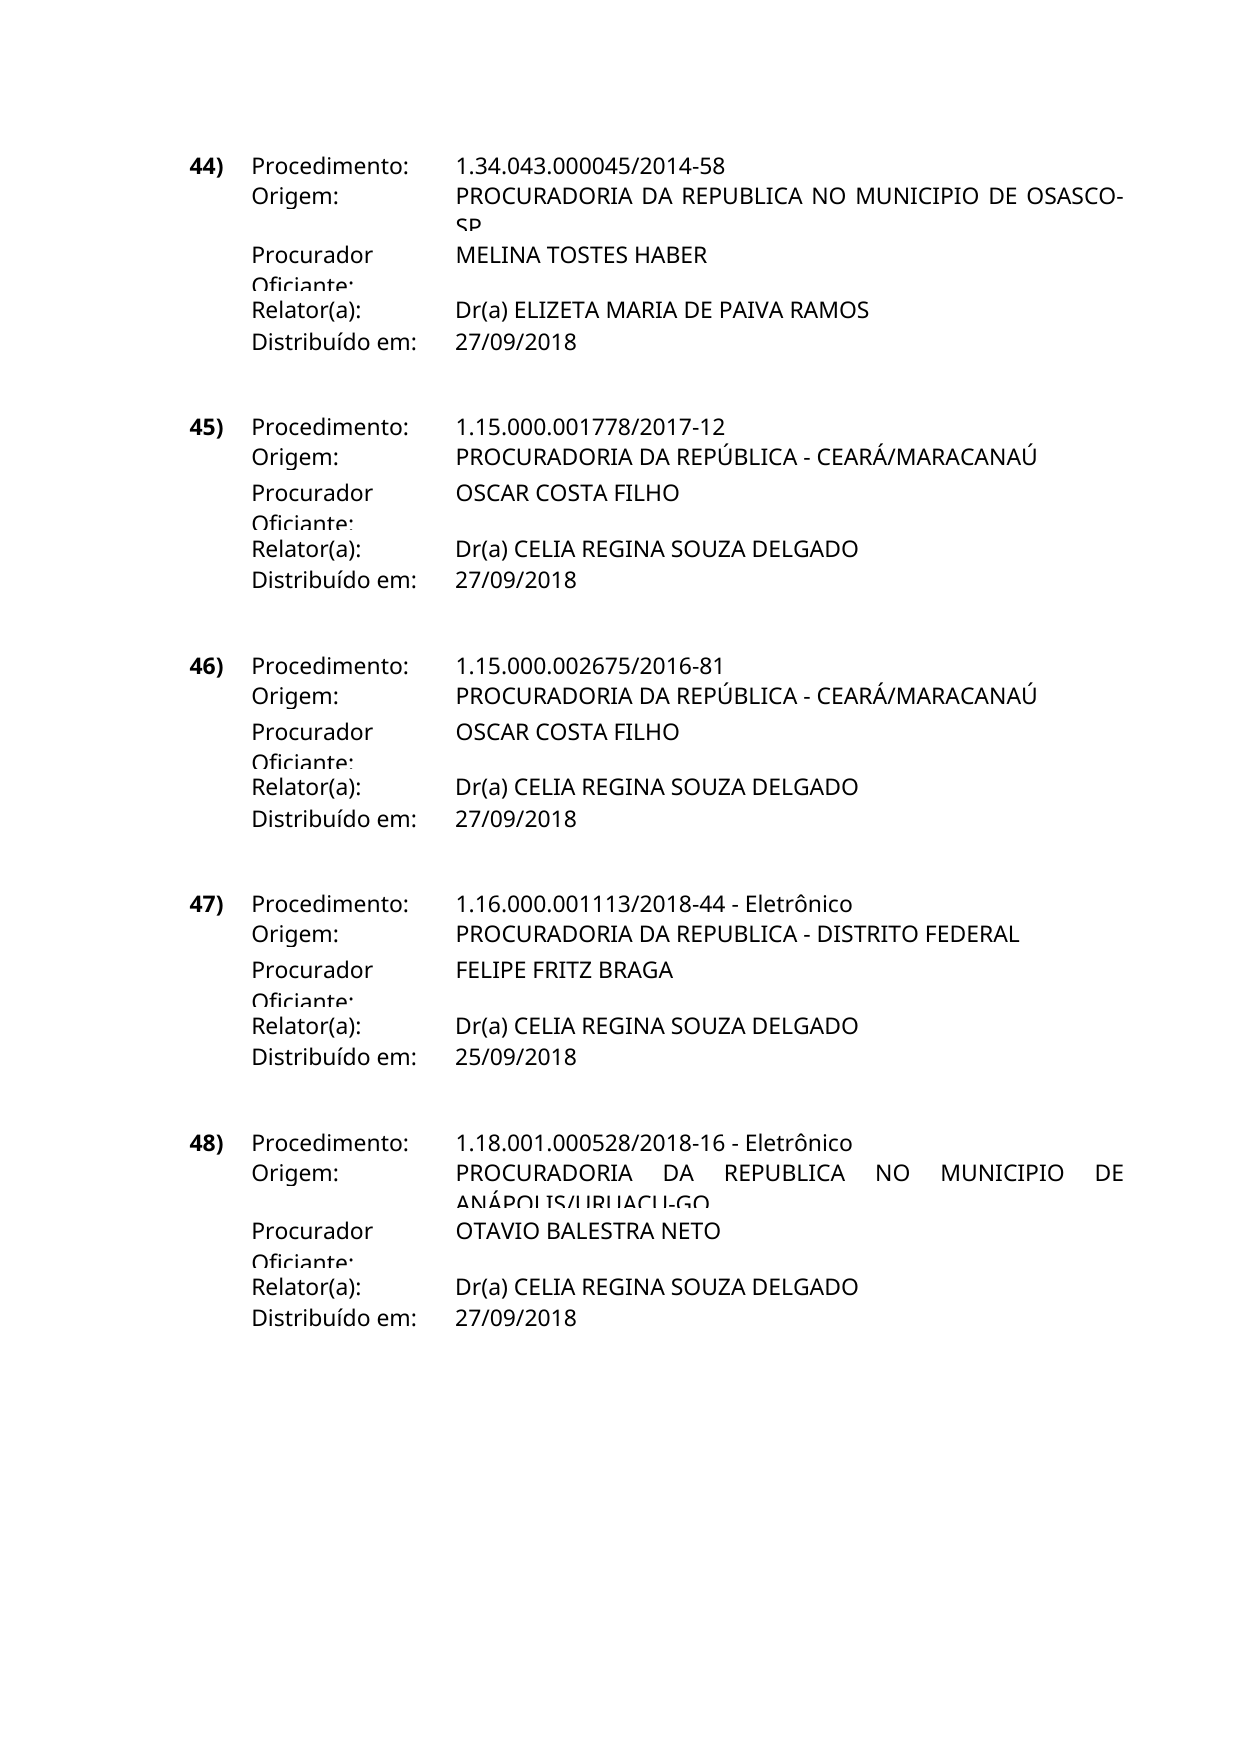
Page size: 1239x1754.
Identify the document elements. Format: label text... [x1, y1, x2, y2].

table_cell Origem: [251, 180, 455, 208]
table_cell [0, 477, 189, 528]
table_cell [189, 180, 251, 208]
table_cell [1125, 1071, 1239, 1127]
table_cell [455, 470, 1124, 477]
table_cell [1125, 803, 1239, 833]
table_cell [1125, 947, 1239, 954]
table_cell [0, 470, 189, 477]
table_cell PROCURADORIA DA REPÚBLICA - CEARÁ/MARACANAÚ [455, 441, 1124, 469]
table_cell [189, 1071, 251, 1127]
table_cell [189, 294, 251, 324]
table_cell [1125, 680, 1239, 708]
table_cell [0, 803, 189, 833]
table_cell [1125, 954, 1239, 1005]
table_header 25/09/2018 [455, 1041, 1122, 1070]
table_cell [251, 356, 455, 411]
table_cell PROCURADORIA DA REPÚBLICA - CEARÁ/MARACANAÚ [455, 680, 1124, 708]
table_cell 47) [189, 888, 251, 917]
table_cell PROCURADORIA DA REPUBLICA NO MUNICIPIO DE ANÁPOLIS/URUAÇU-GO [455, 1157, 1124, 1208]
table_cell [0, 771, 189, 801]
table_cell [0, 1041, 189, 1071]
table_cell [251, 1185, 455, 1208]
table_cell [251, 209, 455, 231]
table_cell [1125, 209, 1239, 231]
table_header [455, 0, 1124, 150]
table_cell [189, 716, 251, 767]
table_cell [0, 1127, 189, 1155]
table_cell 1.15.000.002675/2016-81 [455, 650, 1124, 678]
table_cell [1125, 411, 1239, 439]
table_cell [1125, 650, 1239, 678]
table_header Distribuído em: [251, 1302, 455, 1331]
table_cell 46) [189, 650, 251, 678]
table_cell [455, 231, 1124, 238]
table_cell [1125, 180, 1239, 208]
table_cell [1125, 470, 1239, 477]
table_header Dr(a) CELIA REGINA SOUZA DELGADO [455, 771, 1122, 800]
table_cell [189, 533, 251, 563]
table_cell Origem: [251, 918, 455, 947]
table_cell [455, 1071, 1124, 1127]
table_cell 1.18.001.000528/2018-16 - Eletrônico [455, 1127, 1124, 1155]
table_cell 45) [189, 411, 251, 439]
table_cell [0, 441, 189, 469]
table_cell [251, 947, 455, 954]
table_cell [0, 356, 189, 411]
table_cell [189, 209, 251, 231]
table_cell [1125, 239, 1239, 289]
table_cell [189, 356, 251, 411]
table_cell [251, 1208, 455, 1215]
table_cell [0, 180, 189, 208]
table_cell [189, 803, 251, 833]
table_header Distribuído em: [251, 803, 455, 831]
table_cell [0, 954, 189, 1005]
table_cell [189, 326, 251, 356]
table_cell [189, 1302, 251, 1332]
table_cell [0, 918, 189, 947]
table_cell [1125, 1157, 1239, 1185]
table_cell [251, 231, 455, 238]
table_cell FELIPE FRITZ BRAGA [455, 954, 1124, 1005]
table_cell Procedimento: [251, 150, 455, 178]
table_cell [1125, 150, 1239, 178]
table_cell [189, 1208, 251, 1215]
table_cell [1125, 326, 1239, 356]
table_cell [0, 1302, 189, 1332]
table_header 27/09/2018 [455, 326, 1122, 354]
table_cell [0, 411, 189, 439]
table_header 27/09/2018 [455, 564, 1122, 593]
table_cell [1125, 533, 1239, 563]
table_cell [0, 888, 189, 917]
table_header Relator(a): [251, 533, 455, 561]
table_cell [189, 954, 251, 1005]
table_cell 48) [189, 1127, 251, 1155]
table_cell [189, 231, 251, 238]
table_cell [189, 441, 251, 469]
table_cell [1125, 1302, 1239, 1332]
table_cell [1125, 594, 1239, 649]
table_cell [0, 231, 189, 238]
table_cell Procurador Oficiante: [251, 239, 455, 291]
table_cell [189, 1215, 251, 1266]
table_cell [0, 150, 189, 178]
table_cell [189, 564, 251, 594]
table_cell Procurador Oficiante: [251, 716, 455, 768]
table_cell [0, 1071, 189, 1127]
table_header 27/09/2018 [455, 1302, 1122, 1331]
table_cell Origem: [251, 680, 455, 708]
table_cell [1125, 1208, 1239, 1215]
table_cell [0, 680, 189, 708]
table_cell [455, 594, 1124, 649]
table_cell [0, 294, 189, 324]
table_cell [189, 239, 251, 289]
table_cell 1.15.000.001778/2017-12 [455, 411, 1124, 439]
table_header Relator(a): [251, 294, 455, 323]
table_cell [189, 708, 251, 716]
table_cell [0, 239, 189, 289]
table_cell [1125, 1215, 1239, 1266]
table_cell [0, 708, 189, 716]
table_cell [455, 356, 1124, 411]
table_cell [251, 1071, 455, 1127]
table_cell 1.16.000.001113/2018-44 - Eletrônico [455, 888, 1124, 917]
table_header [251, 0, 455, 150]
table_cell [189, 918, 251, 947]
table_cell [1125, 771, 1239, 801]
table_header Dr(a) CELIA REGINA SOUZA DELGADO [455, 1271, 1122, 1299]
table_cell OTAVIO BALESTRA NETO [455, 1215, 1124, 1266]
table_cell Procedimento: [251, 888, 455, 917]
table_cell [455, 1208, 1124, 1215]
table_cell PROCURADORIA DA REPUBLICA - DISTRITO FEDERAL [455, 918, 1124, 947]
table_cell [189, 594, 251, 649]
table_cell [189, 1010, 251, 1040]
table_cell [189, 1185, 251, 1208]
table_header Relator(a): [251, 771, 455, 800]
table_cell [0, 594, 189, 649]
table_cell [189, 947, 251, 954]
table_header Dr(a) ELIZETA MARIA DE PAIVA RAMOS [455, 294, 1122, 323]
table_cell [1125, 441, 1239, 469]
table_header Dr(a) CELIA REGINA SOUZA DELGADO [455, 533, 1122, 561]
table_cell Procedimento: [251, 411, 455, 439]
table_cell [189, 771, 251, 801]
table_cell [251, 833, 455, 888]
table_header Relator(a): [251, 1271, 455, 1299]
table_cell [251, 594, 455, 649]
table_cell [1125, 716, 1239, 767]
table_cell Procurador Oficiante: [251, 1215, 455, 1268]
table_header [1125, 0, 1239, 150]
table_cell [1125, 918, 1239, 947]
table_header Distribuído em: [251, 564, 455, 593]
table_cell [0, 1271, 189, 1301]
table_cell [1125, 477, 1239, 528]
table_header Distribuído em: [251, 326, 455, 354]
table_cell [189, 1157, 251, 1185]
table_cell [251, 470, 455, 477]
table_cell [1125, 294, 1239, 324]
table_header Relator(a): [251, 1010, 455, 1038]
table_cell [1125, 708, 1239, 716]
table_cell [455, 708, 1124, 716]
table_cell [1125, 564, 1239, 594]
table_cell Procedimento: [251, 650, 455, 678]
table_cell [455, 833, 1124, 888]
table_cell [1125, 888, 1239, 917]
table_cell Origem: [251, 441, 455, 469]
table_cell [189, 1271, 251, 1301]
table_cell [1125, 1271, 1239, 1301]
table_cell [1125, 1185, 1239, 1208]
table_cell [0, 1208, 189, 1215]
table_header [189, 0, 251, 150]
table_cell [189, 833, 251, 888]
table_cell PROCURADORIA DA REPUBLICA NO MUNICIPIO DE OSASCO-SP [455, 180, 1124, 231]
table_cell [0, 533, 189, 563]
table_cell [1125, 833, 1239, 888]
table_header [0, 0, 189, 150]
table_cell OSCAR COSTA FILHO [455, 477, 1124, 528]
table_cell [0, 564, 189, 594]
table_cell [1125, 231, 1239, 238]
table_cell [0, 833, 189, 888]
table_cell [0, 1185, 189, 1208]
table_cell Procurador Oficiante: [251, 954, 455, 1007]
table_cell [189, 1041, 251, 1071]
table_cell [251, 708, 455, 716]
table_cell [189, 470, 251, 477]
table_cell Origem: [251, 1157, 455, 1185]
table_cell 44) [189, 150, 251, 178]
table_cell [0, 1215, 189, 1266]
table_cell [0, 209, 189, 231]
table_cell [189, 680, 251, 708]
table_cell Procurador Oficiante: [251, 477, 455, 529]
table_cell OSCAR COSTA FILHO [455, 716, 1124, 767]
table_cell [1125, 1010, 1239, 1040]
table_cell [0, 326, 189, 356]
table_cell [0, 650, 189, 678]
table_cell [0, 716, 189, 767]
table_cell [0, 947, 189, 954]
table_cell 1.34.043.000045/2014-58 [455, 150, 1124, 178]
table_header 27/09/2018 [455, 803, 1122, 831]
table_cell [1125, 1041, 1239, 1071]
table_cell [1125, 1127, 1239, 1155]
table_header Distribuído em: [251, 1041, 455, 1070]
table_header Dr(a) CELIA REGINA SOUZA DELGADO [455, 1010, 1122, 1038]
table_cell MELINA TOSTES HABER [455, 239, 1124, 289]
table_cell [455, 947, 1124, 954]
table_cell [0, 1010, 189, 1040]
table_cell Procedimento: [251, 1127, 455, 1155]
table_cell [1125, 356, 1239, 411]
table_cell [0, 1157, 189, 1185]
table_cell [189, 477, 251, 528]
